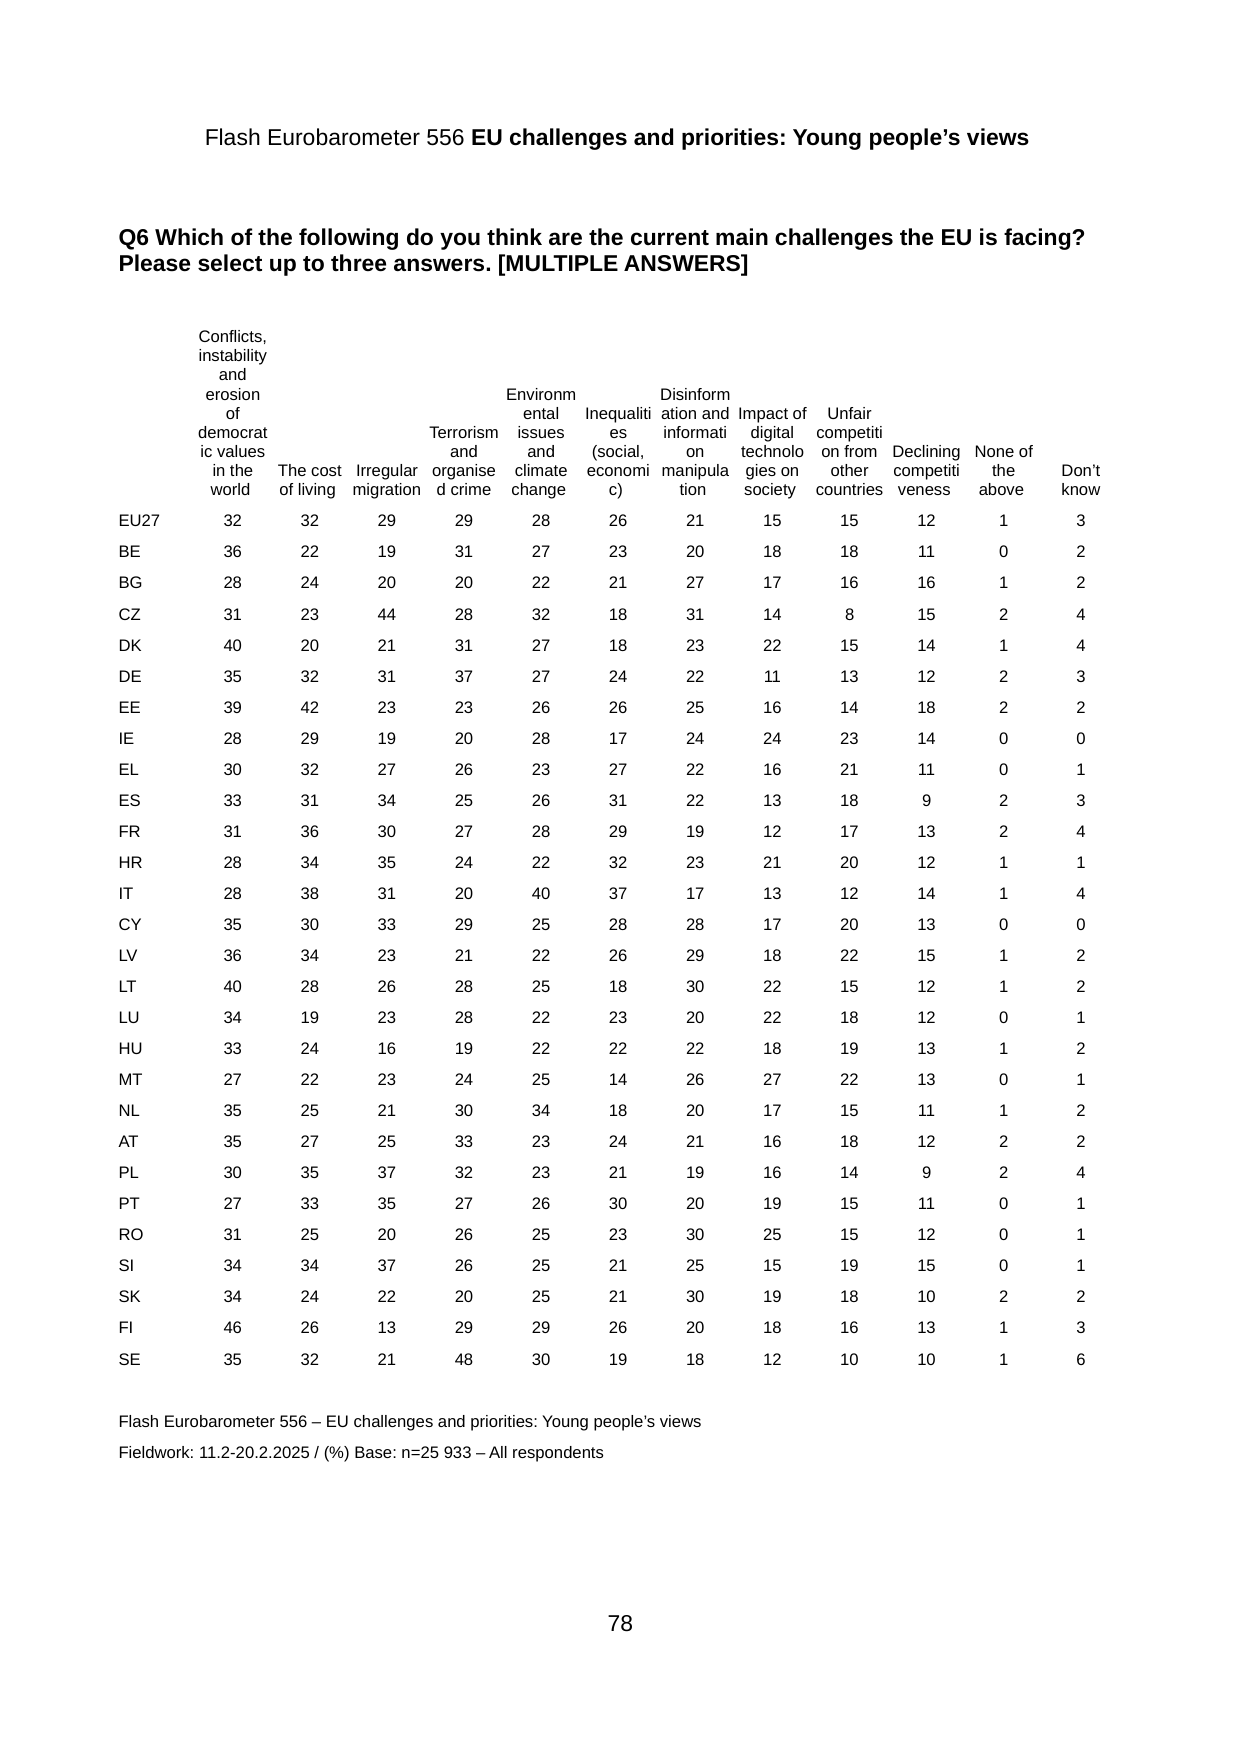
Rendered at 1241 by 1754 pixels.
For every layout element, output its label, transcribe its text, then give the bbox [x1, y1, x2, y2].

table_cell 4 [1042, 630, 1119, 661]
table_cell 23 [657, 630, 734, 661]
table_cell 32 [271, 661, 348, 692]
table_cell 30 [425, 1095, 502, 1126]
table_cell 22 [657, 785, 734, 816]
table_cell 1 [965, 878, 1042, 909]
table_cell 13 [734, 785, 811, 816]
table_cell 16 [348, 1033, 425, 1064]
table_cell 1 [965, 847, 1042, 878]
table_cell 17 [734, 909, 811, 940]
table_cell 31 [194, 599, 271, 629]
table_cell 13 [734, 878, 811, 909]
table_cell 3 [1042, 1313, 1119, 1343]
table_cell 9 [888, 785, 965, 816]
table_cell 19 [657, 816, 734, 847]
table_cell 1 [1042, 1219, 1119, 1250]
table_cell 19 [348, 536, 425, 567]
table_cell 25 [503, 1064, 579, 1095]
table_cell 1 [1042, 1250, 1119, 1281]
table_cell 2 [965, 816, 1042, 847]
table_cell 25 [503, 1281, 579, 1312]
table_cell 1 [1042, 1064, 1119, 1095]
table_cell 33 [194, 1033, 271, 1064]
table_cell Unfair competition from other countries [811, 321, 888, 505]
table_cell 16 [734, 692, 811, 723]
table_cell 30 [503, 1344, 579, 1374]
table_cell FR [115, 816, 194, 847]
table_cell 2 [965, 1157, 1042, 1188]
table_cell 24 [271, 1281, 348, 1312]
table_cell 18 [734, 1313, 811, 1343]
table_cell 16 [811, 568, 888, 598]
table_cell [271, 1375, 348, 1406]
table_cell [425, 1375, 502, 1406]
table_cell 21 [580, 568, 657, 598]
table_cell BG [115, 568, 194, 598]
table_cell 25 [271, 1095, 348, 1126]
table_cell 22 [811, 1064, 888, 1095]
table_cell 31 [271, 785, 348, 816]
table_cell 35 [271, 1157, 348, 1188]
table_cell 1 [1042, 754, 1119, 785]
table_cell Environmental issues and climate change [503, 321, 579, 505]
table_cell 28 [194, 723, 271, 754]
table_cell 22 [503, 568, 579, 598]
table_cell 22 [734, 971, 811, 1002]
table_cell 18 [811, 1002, 888, 1033]
table_cell [657, 283, 734, 321]
table_cell 15 [888, 940, 965, 971]
table_cell [115, 321, 194, 505]
table_cell 12 [888, 847, 965, 878]
table_cell BE [115, 536, 194, 567]
table_cell 35 [194, 1344, 271, 1374]
table_cell 22 [657, 754, 734, 785]
table_cell 22 [503, 1002, 579, 1033]
table_cell 20 [657, 1313, 734, 1343]
table_cell 21 [580, 1157, 657, 1188]
table_cell 18 [734, 940, 811, 971]
table_cell 10 [888, 1281, 965, 1312]
table_cell 26 [425, 1250, 502, 1281]
table_cell 26 [271, 1313, 348, 1343]
table_cell 21 [348, 630, 425, 661]
table_cell 0 [965, 1219, 1042, 1250]
table_cell 19 [425, 1033, 502, 1064]
table_cell 39 [194, 692, 271, 723]
table_cell 12 [888, 1002, 965, 1033]
table_cell 24 [657, 723, 734, 754]
table_cell 33 [271, 1188, 348, 1219]
table_cell Disinformation and information manipulation [657, 321, 734, 505]
table_cell 2 [1042, 536, 1119, 567]
table_cell 37 [348, 1250, 425, 1281]
table_cell 29 [348, 505, 425, 536]
table_cell [1042, 1375, 1119, 1406]
table_cell 18 [734, 536, 811, 567]
table_cell 15 [811, 1188, 888, 1219]
table_cell [503, 1375, 579, 1406]
table_cell 22 [348, 1281, 425, 1312]
table_cell 13 [888, 909, 965, 940]
table_cell 26 [348, 971, 425, 1002]
table_cell 23 [580, 1219, 657, 1250]
table_cell HU [115, 1033, 194, 1064]
table_cell 19 [348, 723, 425, 754]
table_cell PT [115, 1188, 194, 1219]
table_cell 31 [657, 599, 734, 629]
table_cell 11 [888, 536, 965, 567]
table_cell 27 [194, 1064, 271, 1095]
table_cell 28 [425, 1002, 502, 1033]
table_cell DE [115, 661, 194, 692]
table_cell 12 [734, 816, 811, 847]
table_cell 36 [194, 536, 271, 567]
table_cell EU27 [115, 505, 194, 536]
table_cell 22 [657, 1033, 734, 1064]
table_cell 20 [811, 847, 888, 878]
table_cell [580, 283, 657, 321]
table_cell 25 [348, 1126, 425, 1157]
table_cell PL [115, 1157, 194, 1188]
table_cell 22 [734, 630, 811, 661]
table_cell 35 [194, 661, 271, 692]
table_cell 26 [503, 692, 579, 723]
table_cell 31 [348, 878, 425, 909]
table_cell 2 [1042, 940, 1119, 971]
table_cell 36 [194, 940, 271, 971]
table_cell [580, 1375, 657, 1406]
table_cell 0 [965, 754, 1042, 785]
table_cell 29 [657, 940, 734, 971]
table_cell 19 [734, 1188, 811, 1219]
table_cell 40 [194, 971, 271, 1002]
table_cell 20 [657, 1002, 734, 1033]
table_cell SK [115, 1281, 194, 1312]
table_cell 22 [271, 1064, 348, 1095]
table_cell 1 [965, 971, 1042, 1002]
table_cell 33 [425, 1126, 502, 1157]
table_cell 0 [965, 1188, 1042, 1219]
table_cell 28 [425, 971, 502, 1002]
table_cell 22 [271, 536, 348, 567]
table_cell 1 [1042, 1002, 1119, 1033]
table_cell 0 [965, 1064, 1042, 1095]
table_cell 9 [888, 1157, 965, 1188]
table_cell 31 [348, 661, 425, 692]
table_cell 25 [734, 1219, 811, 1250]
table_cell [965, 283, 1042, 321]
table_cell CZ [115, 599, 194, 629]
table_cell 16 [888, 568, 965, 598]
table_cell 27 [503, 661, 579, 692]
table_cell 2 [1042, 971, 1119, 1002]
table_cell 18 [580, 630, 657, 661]
table_cell [734, 1375, 811, 1406]
table_cell 23 [580, 536, 657, 567]
table_cell SE [115, 1344, 194, 1374]
table_cell 30 [580, 1188, 657, 1219]
table_cell 28 [657, 909, 734, 940]
table_cell 32 [271, 1344, 348, 1374]
table_cell 24 [425, 1064, 502, 1095]
table_cell LT [115, 971, 194, 1002]
table_cell 3 [1042, 661, 1119, 692]
table_cell 23 [657, 847, 734, 878]
table_cell 14 [888, 878, 965, 909]
table_cell 1 [965, 1033, 1042, 1064]
table_cell [888, 1375, 965, 1406]
table_cell 29 [580, 816, 657, 847]
table_cell 15 [888, 599, 965, 629]
table_cell 25 [503, 1250, 579, 1281]
table_cell [657, 1375, 734, 1406]
table_cell 18 [888, 692, 965, 723]
table_cell 17 [811, 816, 888, 847]
table_cell [271, 283, 348, 321]
table_cell 12 [811, 878, 888, 909]
table_cell 28 [194, 568, 271, 598]
table_cell 18 [580, 1095, 657, 1126]
table_cell 27 [271, 1126, 348, 1157]
table_cell 17 [734, 568, 811, 598]
table_cell 12 [888, 1126, 965, 1157]
table_cell HR [115, 847, 194, 878]
table_cell 1 [965, 1095, 1042, 1126]
table_cell 18 [580, 599, 657, 629]
table_cell 21 [580, 1250, 657, 1281]
table_cell 40 [503, 878, 579, 909]
table_cell 16 [734, 1126, 811, 1157]
table_cell 1 [965, 630, 1042, 661]
table_cell 24 [271, 1033, 348, 1064]
table_cell 32 [271, 754, 348, 785]
table_cell 13 [888, 1033, 965, 1064]
table_cell 2 [1042, 1033, 1119, 1064]
table_cell 13 [348, 1313, 425, 1343]
table_cell 48 [425, 1344, 502, 1374]
table_cell 16 [734, 1157, 811, 1188]
table_cell IE [115, 723, 194, 754]
table_cell 21 [657, 505, 734, 536]
table_cell 27 [503, 536, 579, 567]
table_cell [115, 283, 194, 321]
table_cell 17 [580, 723, 657, 754]
table_cell 2 [1042, 568, 1119, 598]
table_cell 25 [503, 909, 579, 940]
table_cell 2 [1042, 1095, 1119, 1126]
table_cell 25 [271, 1219, 348, 1250]
table_cell 29 [425, 505, 502, 536]
table_cell [811, 1375, 888, 1406]
table_cell EL [115, 754, 194, 785]
table_cell SI [115, 1250, 194, 1281]
table_cell 18 [657, 1344, 734, 1374]
table_cell 34 [271, 847, 348, 878]
table_cell 6 [1042, 1344, 1119, 1374]
table_cell 17 [734, 1095, 811, 1126]
table_cell 1 [965, 1344, 1042, 1374]
table_cell 22 [811, 940, 888, 971]
table_cell 18 [811, 1126, 888, 1157]
table_cell 42 [271, 692, 348, 723]
table_cell 25 [425, 785, 502, 816]
table_cell 12 [888, 661, 965, 692]
table_cell 13 [888, 816, 965, 847]
table_cell Don’t know [1042, 321, 1119, 505]
table_cell 23 [425, 692, 502, 723]
table_cell 15 [811, 1219, 888, 1250]
table_cell 26 [503, 1188, 579, 1219]
table_cell 21 [657, 1126, 734, 1157]
table_cell [194, 283, 271, 321]
table_cell 27 [348, 754, 425, 785]
table_cell 12 [734, 1344, 811, 1374]
table_cell 14 [888, 630, 965, 661]
table_cell 20 [425, 723, 502, 754]
table_cell 27 [425, 816, 502, 847]
table_cell 19 [811, 1250, 888, 1281]
table_cell 2 [1042, 692, 1119, 723]
table_cell 15 [734, 505, 811, 536]
table_cell 20 [657, 1095, 734, 1126]
table_cell 23 [503, 1126, 579, 1157]
table_cell 19 [580, 1344, 657, 1374]
table_cell [965, 1375, 1042, 1406]
table_cell 36 [271, 816, 348, 847]
table_cell 23 [811, 723, 888, 754]
table_cell 21 [348, 1344, 425, 1374]
table_cell 32 [425, 1157, 502, 1188]
table_cell 30 [194, 754, 271, 785]
table_cell 12 [888, 971, 965, 1002]
table_cell 34 [348, 785, 425, 816]
table_cell Declining competitiveness [888, 321, 965, 505]
table_cell 11 [734, 661, 811, 692]
table_cell 31 [425, 536, 502, 567]
table_cell 29 [503, 1313, 579, 1343]
table_cell Irregular migration [348, 321, 425, 505]
table_cell 20 [657, 1188, 734, 1219]
table_cell 26 [425, 754, 502, 785]
table_cell 21 [348, 1095, 425, 1126]
table_cell 15 [811, 1095, 888, 1126]
table_cell 4 [1042, 599, 1119, 629]
table_cell 28 [503, 505, 579, 536]
table_cell 26 [580, 692, 657, 723]
table_cell 20 [425, 568, 502, 598]
table_cell 34 [271, 940, 348, 971]
table_cell EE [115, 692, 194, 723]
table_cell 25 [657, 692, 734, 723]
table_cell 3 [1042, 785, 1119, 816]
table_cell 44 [348, 599, 425, 629]
table_cell Conflicts, instability and erosion of democratic values in the world [194, 321, 271, 505]
table_cell 24 [271, 568, 348, 598]
table_cell 21 [811, 754, 888, 785]
table_cell 8 [811, 599, 888, 629]
table_cell Inequalities (social, economic) [580, 321, 657, 505]
table_cell 22 [734, 1002, 811, 1033]
table_cell 23 [348, 1064, 425, 1095]
table_cell 14 [811, 1157, 888, 1188]
table_cell 19 [657, 1157, 734, 1188]
table_cell 30 [657, 1219, 734, 1250]
table_cell 46 [194, 1313, 271, 1343]
table_cell 25 [657, 1250, 734, 1281]
table_cell 26 [580, 1313, 657, 1343]
table_cell 3 [1042, 505, 1119, 536]
table_cell 1 [1042, 1188, 1119, 1219]
table_cell 28 [271, 971, 348, 1002]
table_cell 10 [811, 1344, 888, 1374]
table_cell ES [115, 785, 194, 816]
table_cell 23 [348, 692, 425, 723]
table_cell 15 [811, 971, 888, 1002]
table_cell 1 [1042, 847, 1119, 878]
table_cell 2 [965, 692, 1042, 723]
table_cell LU [115, 1002, 194, 1033]
table_cell 0 [965, 536, 1042, 567]
table_cell 22 [657, 661, 734, 692]
table_cell Fieldwork: 11.2-20.2.2025 / (%) Base: n=25 933 – All respondents [115, 1437, 1119, 1468]
table_cell 30 [657, 1281, 734, 1312]
table_cell 34 [194, 1250, 271, 1281]
table_cell 24 [580, 661, 657, 692]
table_header Q6 Which of the following do you think are the current main challenges the EU is facing? Please select up to three answers. [MULTIPLE ANSWERS] [115, 218, 1119, 283]
table_cell 35 [194, 1126, 271, 1157]
table_cell 20 [657, 536, 734, 567]
table_cell 20 [811, 909, 888, 940]
table_cell 26 [503, 785, 579, 816]
table_cell 20 [425, 1281, 502, 1312]
table_cell 2 [965, 661, 1042, 692]
table_cell 12 [888, 505, 965, 536]
table_cell 35 [348, 847, 425, 878]
table_cell 0 [1042, 723, 1119, 754]
table_cell 34 [271, 1250, 348, 1281]
table_cell 18 [811, 785, 888, 816]
table_cell 4 [1042, 878, 1119, 909]
table_cell Terrorism and organised crime [425, 321, 502, 505]
table_cell 30 [348, 816, 425, 847]
table_cell 11 [888, 754, 965, 785]
table_cell RO [115, 1219, 194, 1250]
table_cell 27 [580, 754, 657, 785]
table_cell 22 [580, 1033, 657, 1064]
table_cell 26 [425, 1219, 502, 1250]
table_cell 26 [580, 505, 657, 536]
table_cell 10 [888, 1344, 965, 1374]
table_cell 2 [965, 785, 1042, 816]
table_cell 2 [965, 599, 1042, 629]
table_cell 28 [194, 847, 271, 878]
table_cell 1 [965, 940, 1042, 971]
table_cell DK [115, 630, 194, 661]
table_cell 15 [811, 630, 888, 661]
table_cell 23 [348, 1002, 425, 1033]
table_cell 40 [194, 630, 271, 661]
table_cell 13 [888, 1064, 965, 1095]
table_cell 16 [811, 1313, 888, 1343]
table_cell 30 [194, 1157, 271, 1188]
table_cell 0 [965, 723, 1042, 754]
table_cell 23 [271, 599, 348, 629]
table_cell 2 [1042, 1281, 1119, 1312]
table_cell 0 [965, 909, 1042, 940]
table_cell 28 [503, 723, 579, 754]
table_cell 38 [271, 878, 348, 909]
table_cell 32 [503, 599, 579, 629]
table_cell 22 [503, 940, 579, 971]
table_cell 35 [194, 1095, 271, 1126]
table_cell 31 [580, 785, 657, 816]
table_cell 0 [1042, 909, 1119, 940]
table_cell 27 [503, 630, 579, 661]
table_cell 2 [965, 1126, 1042, 1157]
table_cell 28 [580, 909, 657, 940]
table_cell 24 [425, 847, 502, 878]
table_cell 24 [734, 723, 811, 754]
table_cell [115, 1375, 194, 1406]
table_cell 15 [734, 1250, 811, 1281]
table_cell 34 [194, 1281, 271, 1312]
table_cell 37 [348, 1157, 425, 1188]
table_cell 25 [503, 1219, 579, 1250]
table_cell 28 [503, 816, 579, 847]
table_cell 31 [194, 816, 271, 847]
table_cell 1 [965, 568, 1042, 598]
table_cell [194, 1375, 271, 1406]
table_cell 23 [580, 1002, 657, 1033]
table_cell 13 [811, 661, 888, 692]
table_cell 27 [657, 568, 734, 598]
table_cell 2 [1042, 1126, 1119, 1157]
table_cell LV [115, 940, 194, 971]
table_cell 29 [271, 723, 348, 754]
table_cell FI [115, 1313, 194, 1343]
table_cell NL [115, 1095, 194, 1126]
table_cell 21 [734, 847, 811, 878]
table_cell MT [115, 1064, 194, 1095]
table_cell 25 [503, 971, 579, 1002]
table_cell 18 [811, 536, 888, 567]
table_cell 32 [271, 505, 348, 536]
table_cell 2 [965, 1281, 1042, 1312]
table_cell 27 [734, 1064, 811, 1095]
table_cell The cost of living [271, 321, 348, 505]
table_cell 31 [194, 1219, 271, 1250]
table_cell 18 [580, 971, 657, 1002]
table_cell 19 [271, 1002, 348, 1033]
table_cell 37 [425, 661, 502, 692]
table_cell 30 [657, 971, 734, 1002]
table_cell 23 [503, 754, 579, 785]
table_cell 34 [503, 1095, 579, 1126]
table_cell 33 [348, 909, 425, 940]
table_cell 32 [194, 505, 271, 536]
table_cell Flash Eurobarometer 556 – EU challenges and priorities: Young people’s views [115, 1406, 1119, 1437]
table_cell 15 [888, 1250, 965, 1281]
table_cell [348, 1375, 425, 1406]
table_cell 24 [580, 1126, 657, 1157]
table_cell 21 [425, 940, 502, 971]
table_cell None of the above [965, 321, 1042, 505]
table_cell 28 [425, 599, 502, 629]
table_cell [348, 283, 425, 321]
table_cell 12 [888, 1219, 965, 1250]
table_cell 31 [425, 630, 502, 661]
table_cell 29 [425, 1313, 502, 1343]
table_cell 0 [965, 1250, 1042, 1281]
table_cell 0 [965, 1002, 1042, 1033]
table_cell 27 [194, 1188, 271, 1219]
table_cell 20 [425, 878, 502, 909]
table_cell 18 [734, 1033, 811, 1064]
table_cell 26 [580, 940, 657, 971]
table_cell AT [115, 1126, 194, 1157]
table_cell [811, 283, 888, 321]
table_cell 20 [271, 630, 348, 661]
table_cell 26 [657, 1064, 734, 1095]
table_cell 20 [348, 568, 425, 598]
table_cell [734, 283, 811, 321]
table_cell 33 [194, 785, 271, 816]
table_cell 1 [965, 505, 1042, 536]
table_cell 34 [194, 1002, 271, 1033]
table_cell 35 [194, 909, 271, 940]
table_cell 21 [580, 1281, 657, 1312]
table_cell 23 [348, 940, 425, 971]
table_cell 27 [425, 1188, 502, 1219]
table_cell CY [115, 909, 194, 940]
table_cell 37 [580, 878, 657, 909]
table_cell 16 [734, 754, 811, 785]
table_cell [1042, 283, 1119, 321]
table_cell 29 [425, 909, 502, 940]
table_cell 22 [503, 847, 579, 878]
table_cell 14 [734, 599, 811, 629]
table_cell [503, 283, 579, 321]
table_cell 18 [811, 1281, 888, 1312]
table_cell 22 [503, 1033, 579, 1064]
table_cell 30 [271, 909, 348, 940]
table_cell 14 [811, 692, 888, 723]
table_cell 1 [965, 1313, 1042, 1343]
table_cell 32 [580, 847, 657, 878]
table_cell 23 [503, 1157, 579, 1188]
table_cell 11 [888, 1095, 965, 1126]
table_cell 14 [888, 723, 965, 754]
table_cell 4 [1042, 816, 1119, 847]
table_cell [888, 283, 965, 321]
table_cell 19 [734, 1281, 811, 1312]
table_cell 15 [811, 505, 888, 536]
table_cell 35 [348, 1188, 425, 1219]
table_cell 11 [888, 1188, 965, 1219]
table_cell 13 [888, 1313, 965, 1343]
table_cell 28 [194, 878, 271, 909]
table_cell IT [115, 878, 194, 909]
table_cell Impact of digital technologies on society [734, 321, 811, 505]
table_cell 19 [811, 1033, 888, 1064]
table_cell 17 [657, 878, 734, 909]
table_cell 20 [348, 1219, 425, 1250]
table_cell 14 [580, 1064, 657, 1095]
table_cell 4 [1042, 1157, 1119, 1188]
table_cell [425, 283, 502, 321]
